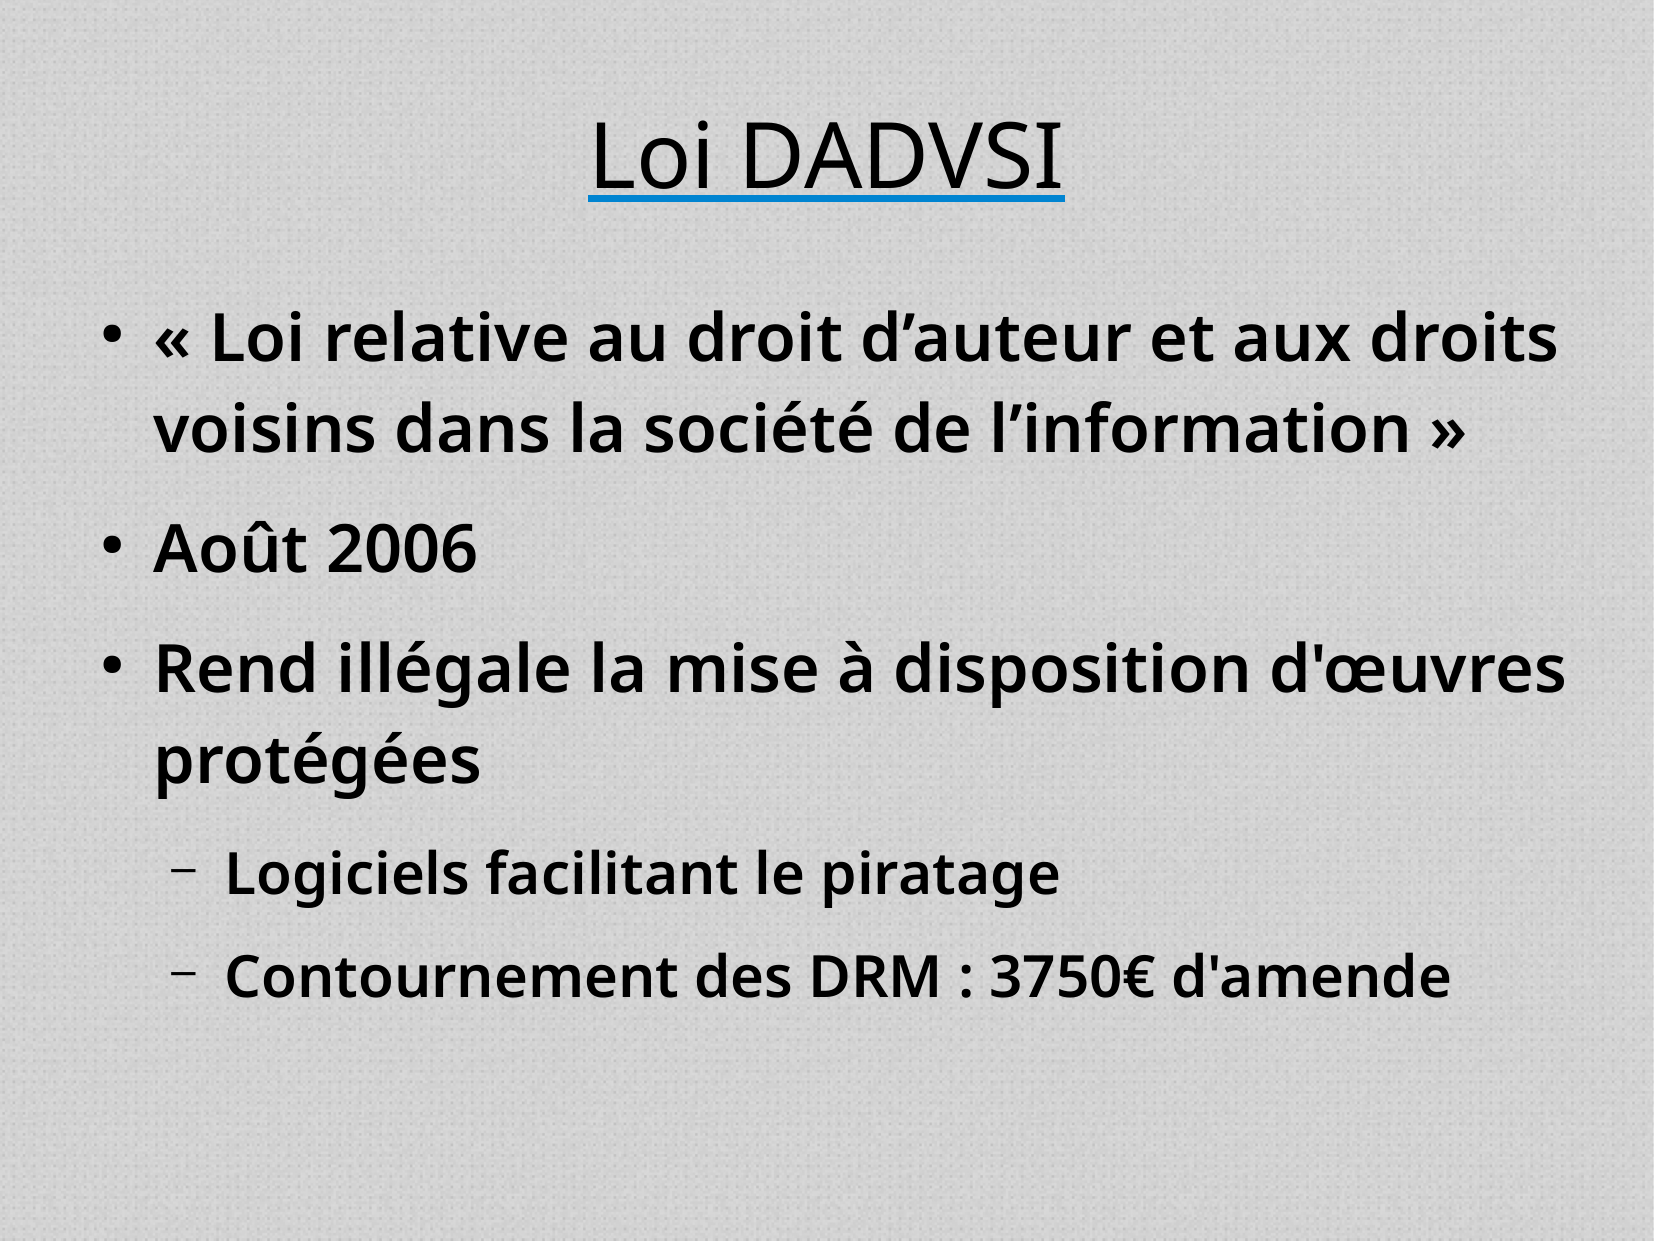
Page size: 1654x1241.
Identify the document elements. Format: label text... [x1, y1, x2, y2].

list « Loi relative au droit d’auteur et aux droits voisins dans la société de l’information » Août 2006 Rend illégale la mise à disposition d'œuvres protégées Logiciels facilitant le piratage Contournement des DRM : 3750€ d'amende [82, 290, 1571, 1010]
picture [0, 0, 1654, 1241]
title Loi DADVSI [82, 49, 1571, 257]
